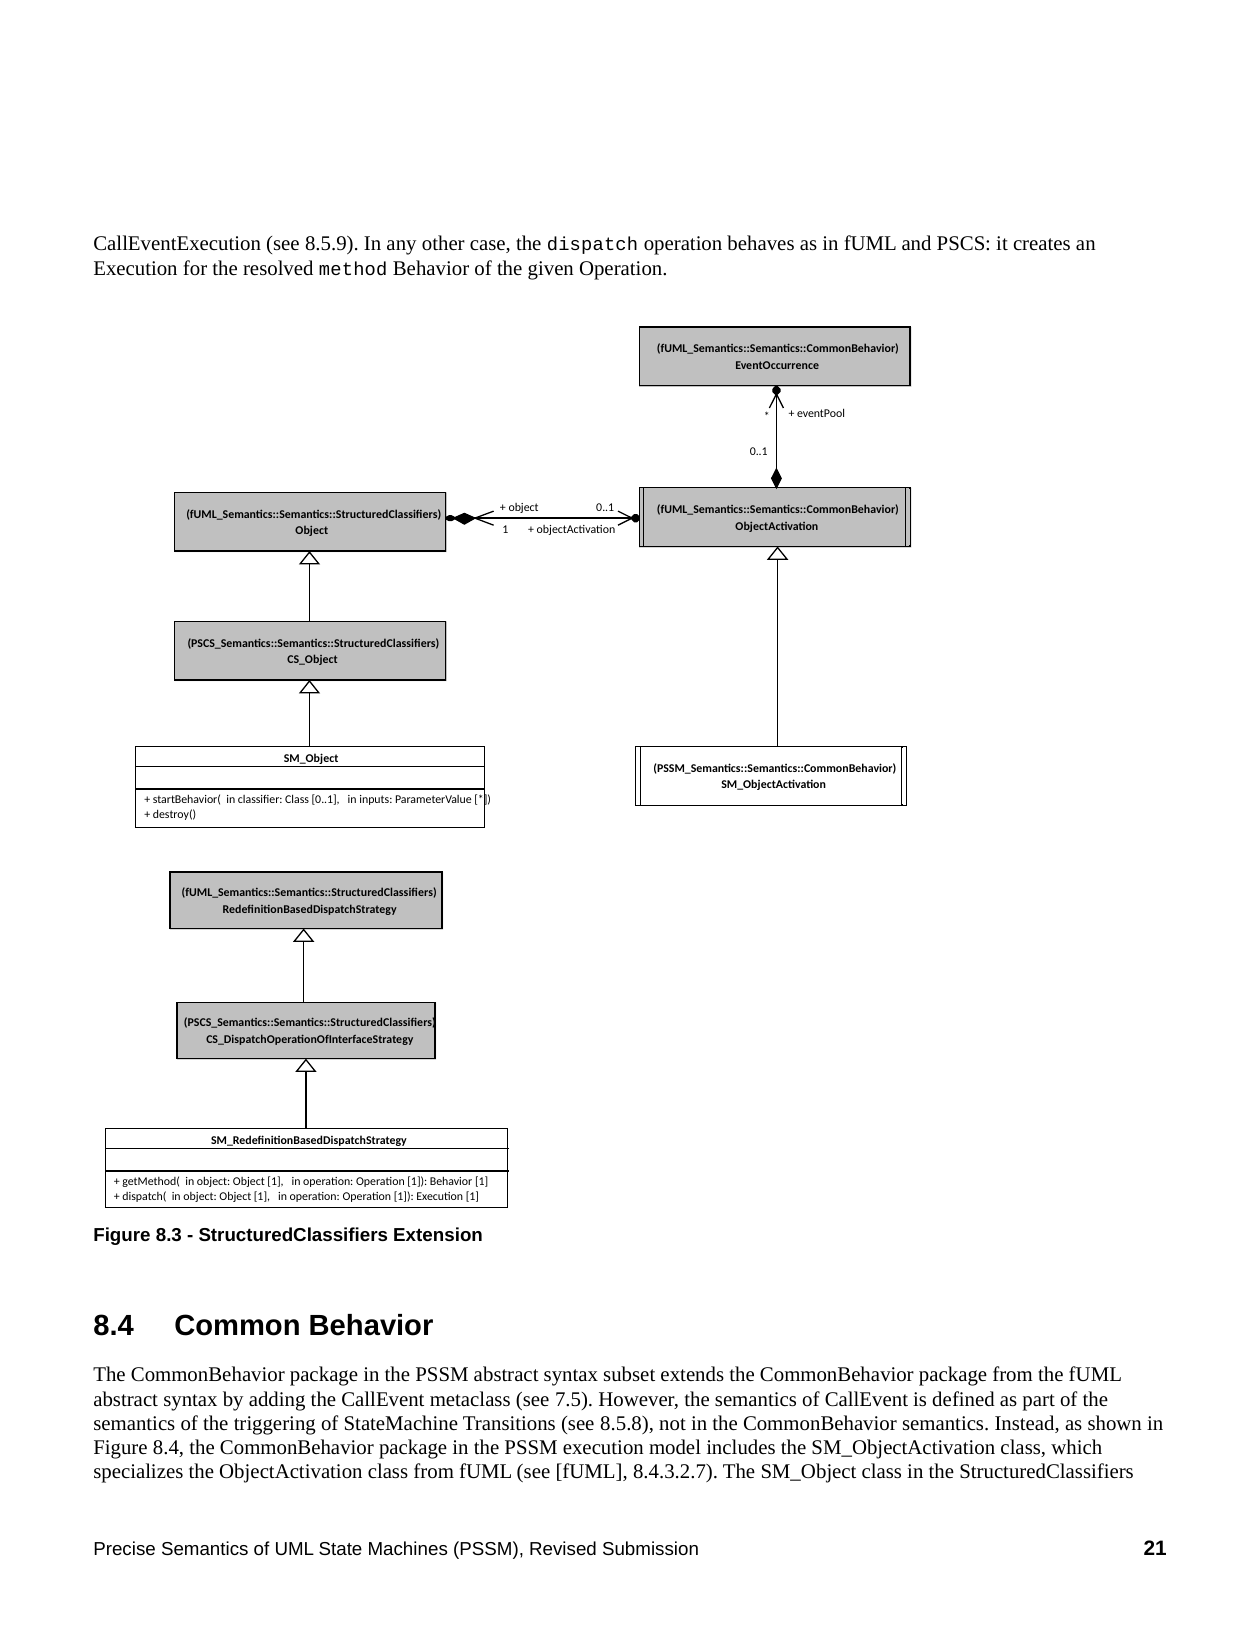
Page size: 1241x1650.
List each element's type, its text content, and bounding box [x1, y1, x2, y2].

text Figure 8.3 - StructuredClassifiers Extension [93, 315, 924, 1246]
subtitle Common Behavior [93, 1306, 1164, 1341]
text The CommonBehavior package in the PSSM abstract syntax subset extends the CommonBehavior package from the fUML abstract syntax by adding the CallEvent metaclass (see 7.5). However, the semantics of CallEvent is defined as part of the semantics of the triggering of StateMachine Transitions (see 8.5.8), not in the CommonBehavior semantics. Instead, as shown in Figure 8.4, the CommonBehavior package in the PSSM execution model includes the SM_ObjectActivation class, which specializes the ObjectActivation class from fUML (see [fUML], 8.4.3.2.7). The SM_Object class in the StructuredClassifiers [93, 1362, 1164, 1483]
text CallEventExecution (see 8.5.9). In any other case, the dispatch operation behaves as in fUML and PSCS: it creates an Execution for the resolved method Behavior of the given Operation. [93, 231, 1164, 281]
